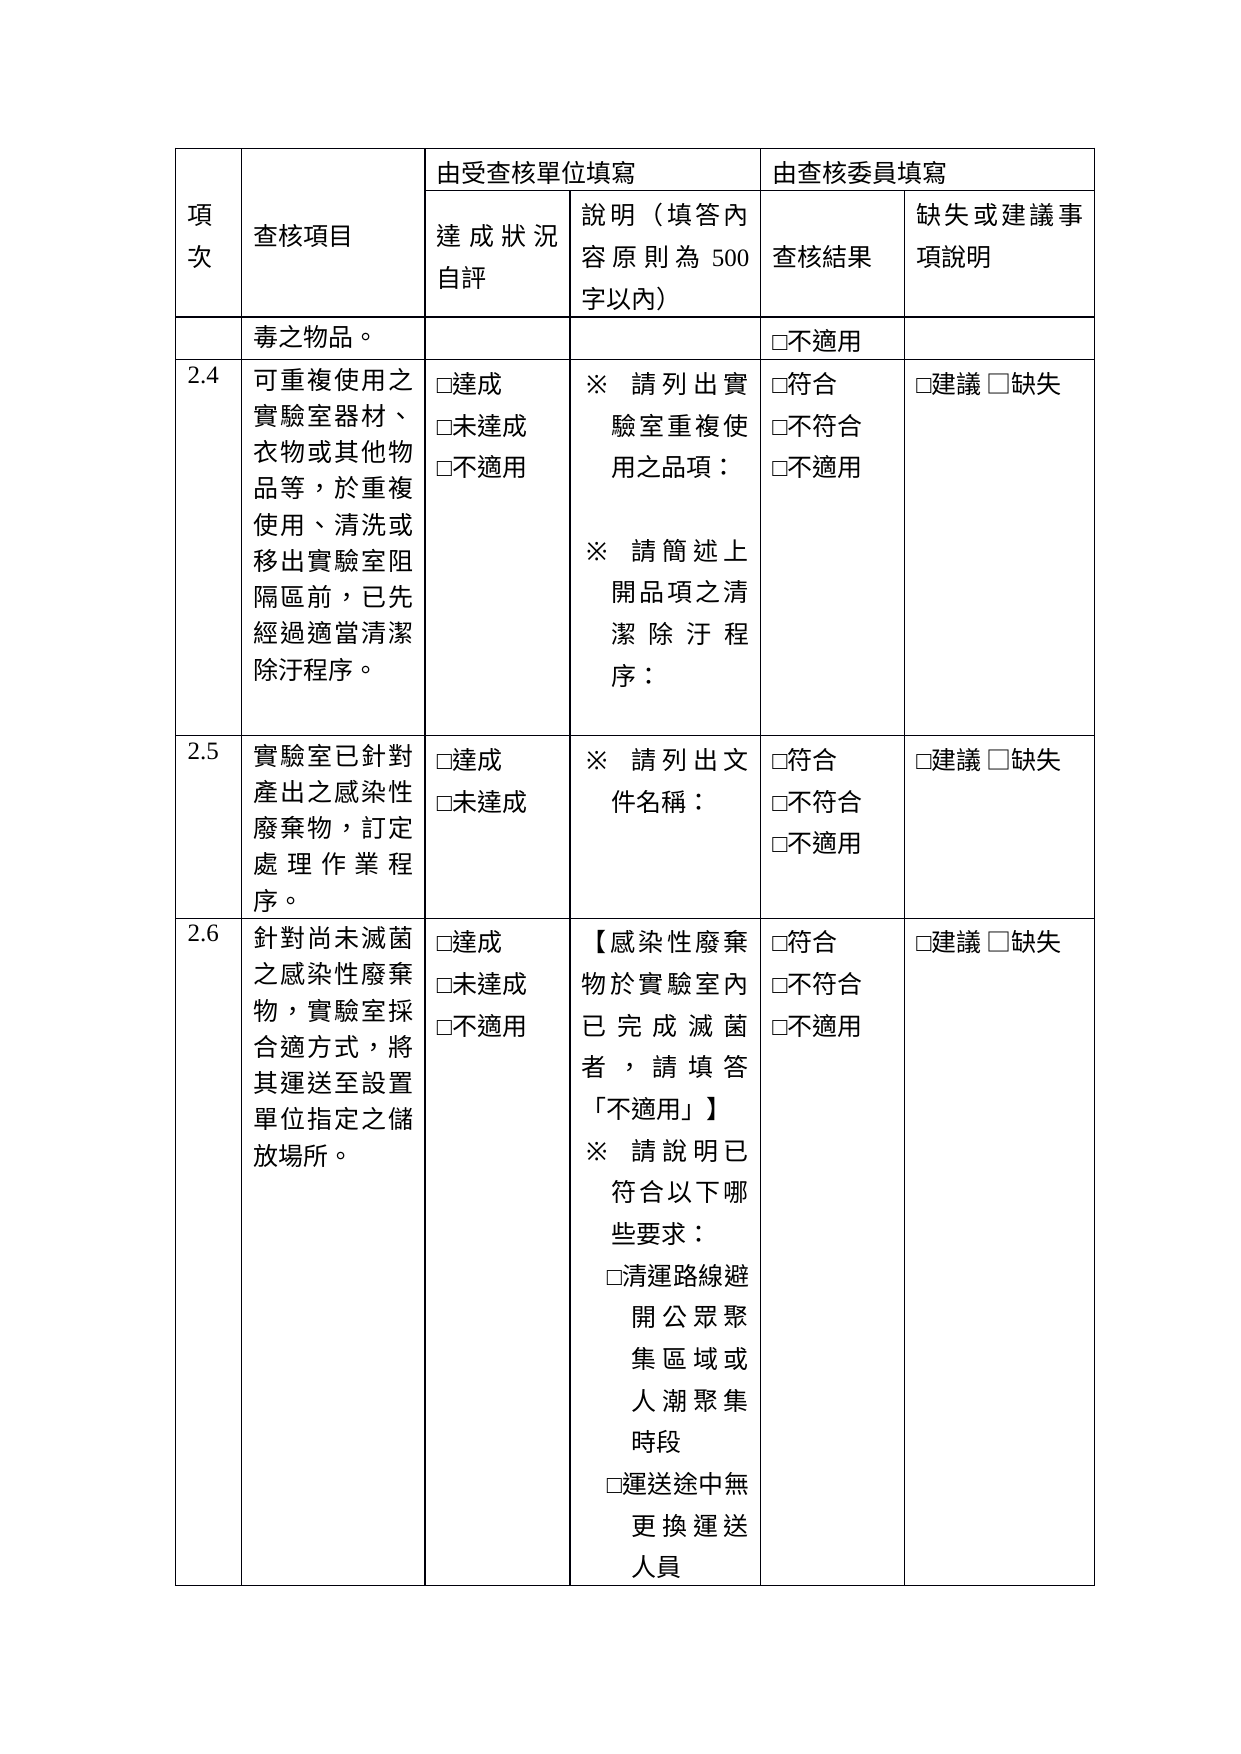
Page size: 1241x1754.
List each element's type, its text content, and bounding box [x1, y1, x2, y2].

table_cell 2.6 [176, 919, 241, 1585]
table_cell □符合 □不符合 □不適用 [761, 736, 904, 917]
table_cell 說明（填答內容原則為500字以內） [571, 191, 760, 316]
table_cell □建議 □缺失 [905, 919, 1094, 1585]
table_cell □符合 □不符合 □不適用 [761, 919, 904, 1585]
table_cell □不適用 [761, 318, 904, 359]
table_cell 請列出文件名稱： [571, 736, 760, 917]
table_cell 請列出實驗室重複使用之品項： 請簡述上開品項之清潔除汙程序： [571, 360, 760, 735]
table_cell □達成 □未達成 □不適用 [426, 360, 569, 735]
table_cell [571, 318, 760, 359]
table_cell 實驗室已針對產出之感染性廢棄物，訂定處理作業程序。 [242, 736, 424, 917]
table_cell [905, 318, 1094, 359]
table_cell 2.4 [176, 360, 241, 735]
table_cell □達成 □未達成 [426, 736, 569, 917]
table_cell 缺失或建議事項說明 [905, 191, 1094, 316]
table_cell 【感染性廢棄物於實驗室內已完成滅菌者，請填答「不適用」】 請說明已符合以下哪些要求： □清運路線避開公眾聚集區域或人潮聚集時段 □運送途中無更換運送人員 [571, 919, 760, 1585]
table_cell 針對尚未滅菌之感染性廢棄物，實驗室採合適方式，將其運送至設置單位指定之儲放場所。 [242, 919, 424, 1585]
table_cell 2.5 [176, 736, 241, 917]
table_cell □符合 □不符合 □不適用 [761, 360, 904, 735]
table_cell 查核結果 [761, 191, 904, 316]
table_cell 可重複使用之實驗室器材、衣物或其他物品等，於重複使用、清洗或移出實驗室阻隔區前，已先經過適當清潔除汙程序。 [242, 360, 424, 735]
table_header 項次 [176, 149, 241, 316]
table_cell 毒之物品。 [242, 318, 424, 359]
table_cell [426, 318, 569, 359]
table_cell □達成 □未達成 □不適用 [426, 919, 569, 1585]
table_cell 達成狀況自評 [426, 191, 569, 316]
table_header 由查核委員填寫 [761, 149, 1094, 190]
table_cell □建議 □缺失 [905, 360, 1094, 735]
table_header 由受查核單位填寫 [426, 149, 760, 190]
table_cell □建議 □缺失 [905, 736, 1094, 917]
table_header 查核項目 [242, 149, 424, 316]
table_cell [176, 318, 241, 359]
